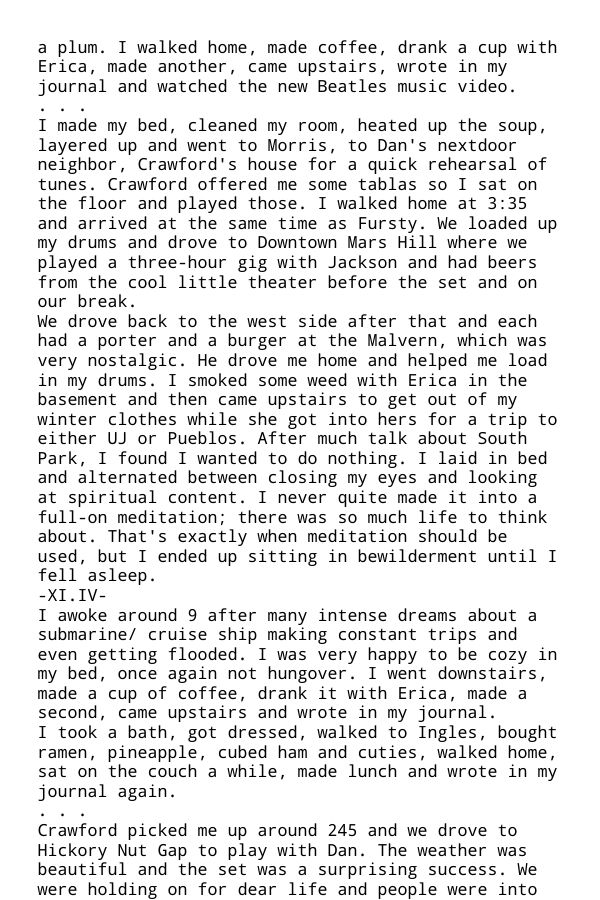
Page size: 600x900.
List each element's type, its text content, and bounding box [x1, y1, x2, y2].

text I awoke around 9 after many intense dreams about a submarine/ cruise ship making constant trips and even getting flooded. I was very happy to be cozy in my bed, once again not hungover. I went downstairs, made a cup of coffee, drank it with Erica, made a second, came upstairs and wrote in my journal. [37, 605, 562, 723]
text -XI.IV- [37, 586, 562, 605]
text I took a bath, got dressed, walked to Ingles, bought ramen, pineapple, cubed ham and cuties, walked home, sat on the couch a while, made lunch and wrote in my journal again. [37, 723, 562, 801]
text . . . [37, 801, 562, 821]
text a plum. I walked home, made coffee, drank a cup with Erica, made another, came upstairs, wrote in my journal and watched the new Beatles music video. [37, 37, 562, 96]
text I made my bed, cleaned my room, heated up the soup, layered up and went to Morris, to Dan's nextdoor neighbor, Crawford's house for a quick rehearsal of tunes. Crawford offered me some tablas so I sat on the floor and played those. I walked home at 3:35 and arrived at the same time as Fursty. We loaded up my drums and drove to Downtown Mars Hill where we played a three-hour gig with Jackson and had beers from the cool little theater before the set and on our break. [37, 116, 562, 312]
text Crawford picked me up around 245 and we drove to Hickory Nut Gap to play with Dan. The weather was beautiful and the set was a surprising success. We were holding on for dear life and people were into [37, 821, 562, 899]
text We drove back to the west side after that and each had a porter and a burger at the Malvern, which was very nostalgic. He drove me home and helped me load in my drums. I smoked some weed with Erica in the basement and then came upstairs to get out of my winter clothes while she got into hers for a trip to either UJ or Pueblos. After much talk about South Park, I found I wanted to do nothing. I laid in bed and alternated between closing my eyes and looking at spiritual content. I never quite made it into a full-on meditation; there was so much life to think about. That's exactly when meditation should be used, but I ended up sitting in bewilderment until I fell asleep. [37, 312, 562, 586]
text . . . [37, 96, 562, 116]
